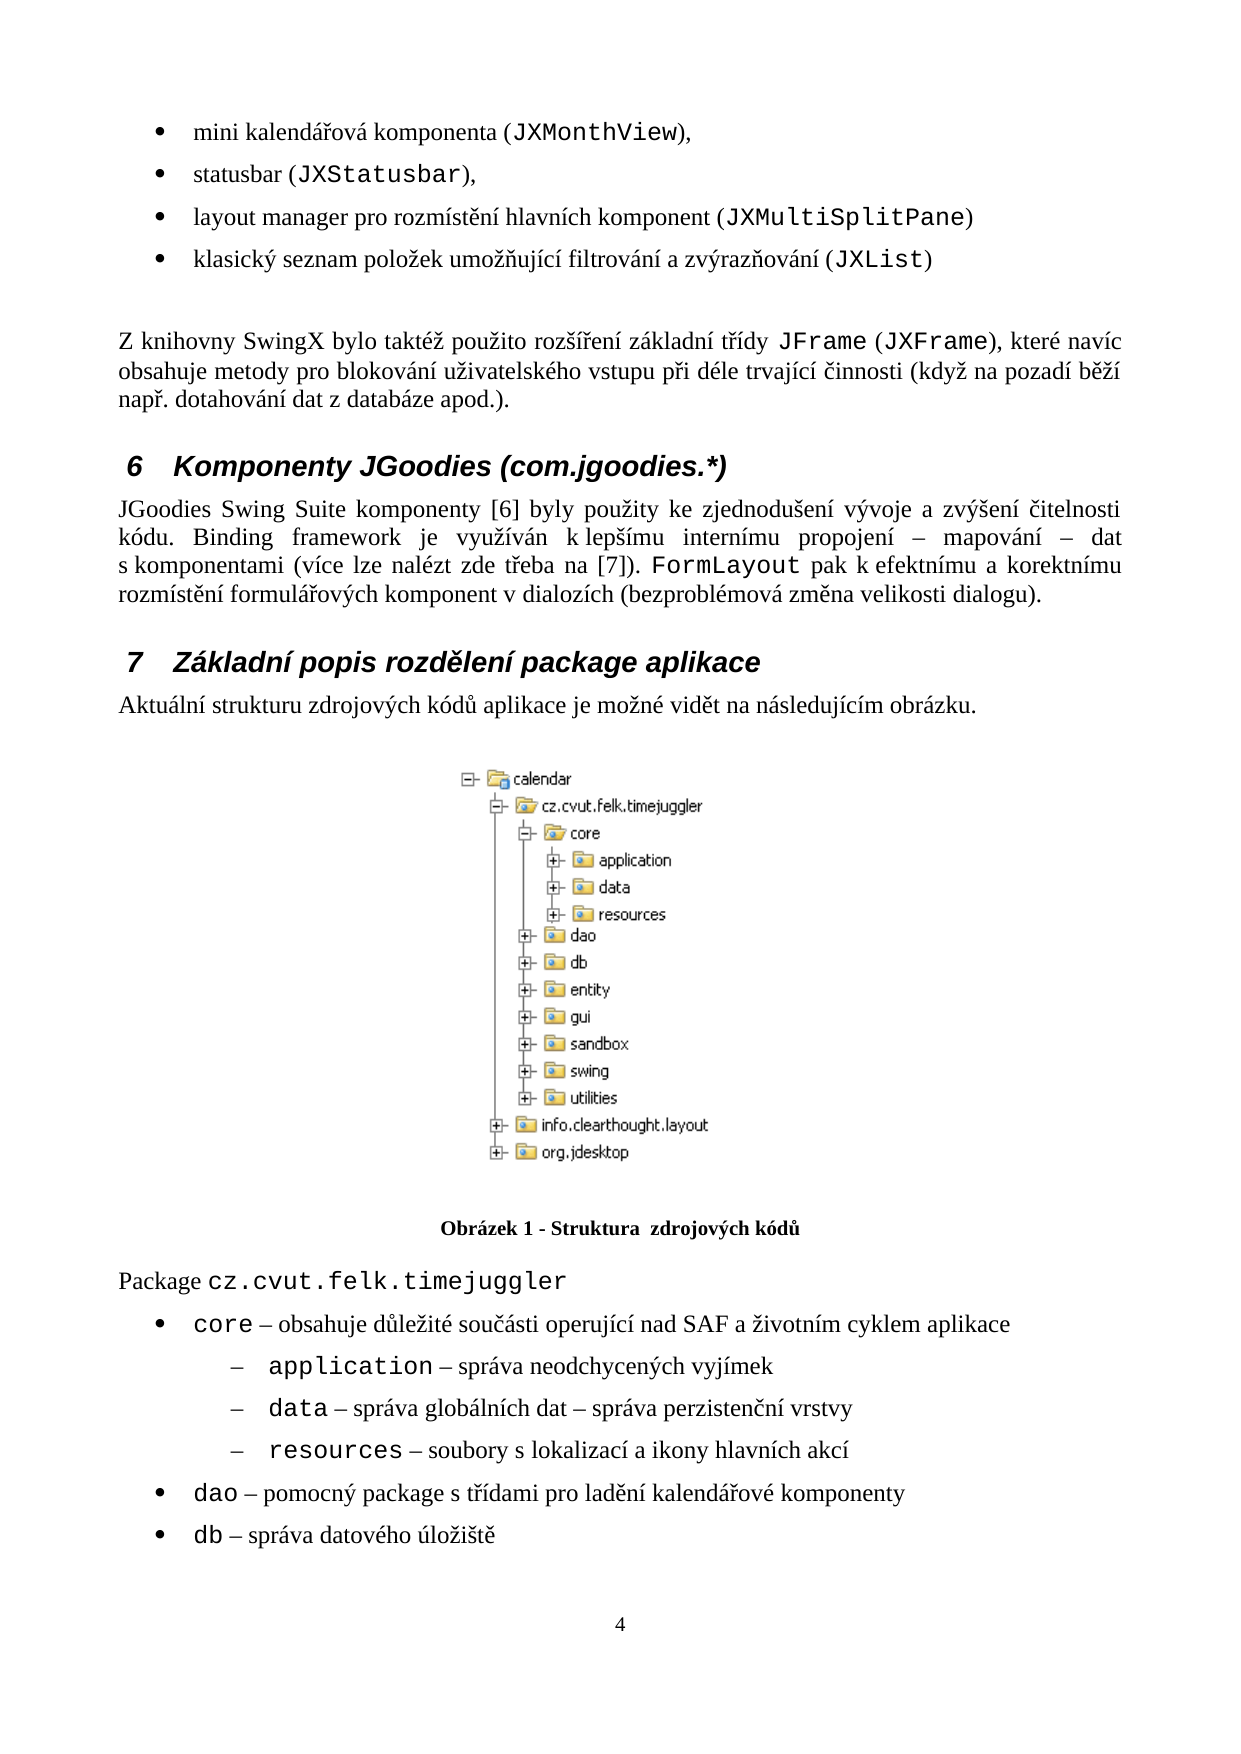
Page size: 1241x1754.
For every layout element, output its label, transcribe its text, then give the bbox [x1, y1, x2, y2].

text Z knihovny SwingX bylo taktéž použito rozšíření základní třídy JFrame (JXFrame), které navíc obsahuje metody pro blokování uživatelského vstupu při déle trvající činnosti (když na pozadí běží např. dotahování dat z databáze apod.). [118, 327, 1122, 413]
list db – správa datového úložiště [156, 1521, 1122, 1551]
text Obrázek 1 - Struktura zdrojových kódů [118, 1217, 1122, 1240]
picture [456, 767, 784, 1208]
list klasický seznam položek umožňující filtrování a zvýrazňování (JXList) [156, 245, 1122, 275]
list data – správa globálních dat – správa perzistenční vrstvy [231, 1394, 1122, 1424]
list application – správa neodchycených vyjímek [231, 1352, 1122, 1382]
list dao – pomocný package s třídami pro ladění kalendářové komponenty [156, 1479, 1122, 1509]
text JGoodies Swing Suite komponenty [6] byly použity ke zjednodušení vývoje a zvýšení čitelnosti kódu. Binding framework je využíván k lepšímu internímu propojení – mapování – dat s komponentami (více lze nalézt zde třeba na [7]). FormLayout pak k efektnímu a korektnímu rozmístění formulářových komponent v dialozích (bezproblémová změna velikosti dialogu). [118, 495, 1122, 608]
list statusbar (JXStatusbar), [156, 160, 1122, 190]
subtitle Základní popis rozdělení package aplikace [118, 646, 1122, 678]
text Package cz.cvut.felk.timejuggler [118, 1267, 1122, 1297]
subtitle Komponenty JGoodies (com.jgoodies.*) [118, 450, 1122, 483]
text Aktuální strukturu zdrojových kódů aplikace je možné vidět na následujícím obrázku. [118, 691, 1122, 718]
list mini kalendářová komponenta (JXMonthView), [156, 118, 1122, 148]
list resources – soubory s lokalizací a ikony hlavních akcí [231, 1437, 1122, 1466]
list core – obsahuje důležité součásti operující nad SAF a životním cyklem aplikace [156, 1310, 1122, 1339]
list layout manager pro rozmístění hlavních komponent (JXMultiSplitPane) [156, 203, 1122, 232]
